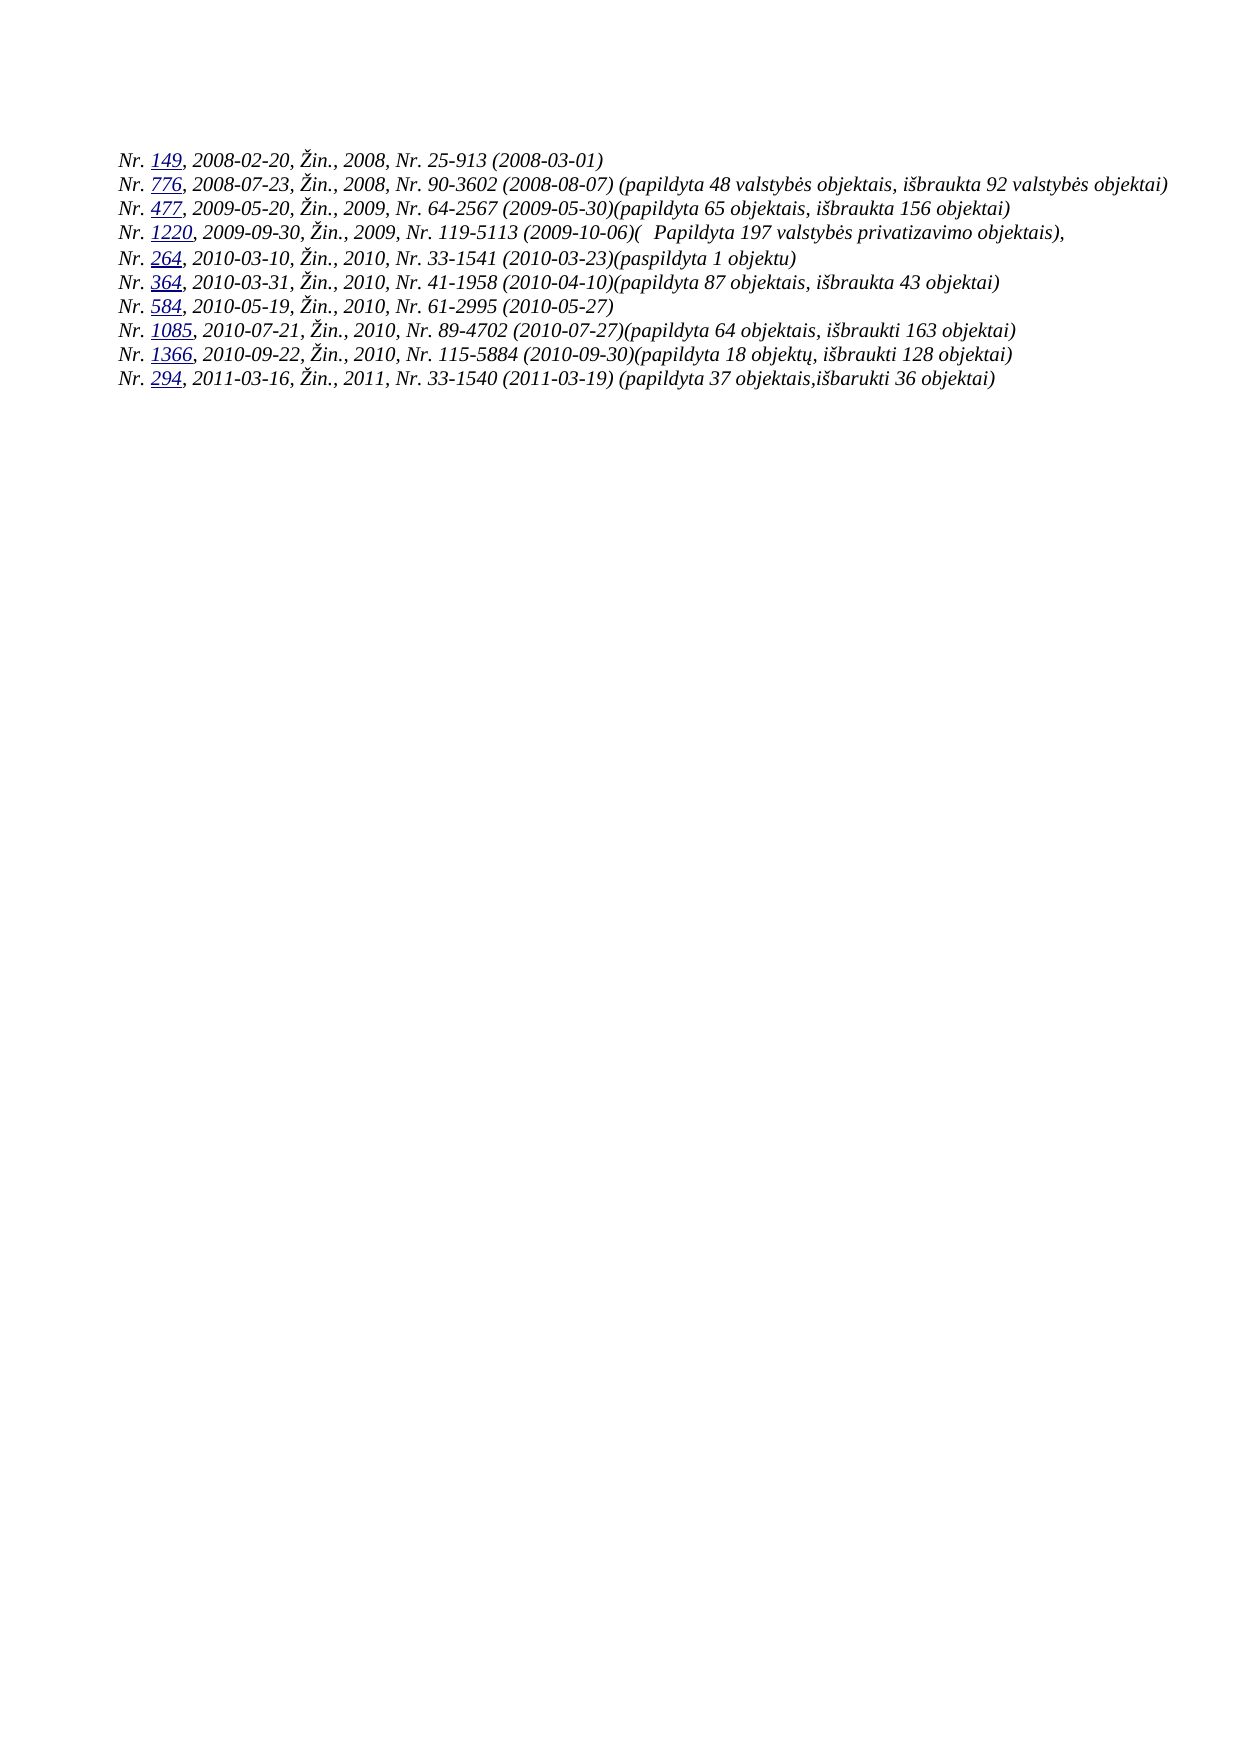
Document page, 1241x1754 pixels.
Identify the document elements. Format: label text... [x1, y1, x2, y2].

text Nr. 149, 2008-02-20, Žin., 2008, Nr. 25-913 (2008-03-01) [118, 148, 1181, 172]
text Nr. 364, 2010-03-31, Žin., 2010, Nr. 41-1958 (2010-04-10)(papildyta 87 objektais, išbraukta 43 objektai) [118, 270, 1181, 294]
text Nr. 776, 2008-07-23, Žin., 2008, Nr. 90-3602 (2008-08-07) (papildyta 48 valstybės objektais, išbraukta 92 valstybės objektai) [118, 172, 1181, 196]
text Nr. 1366, 2010-09-22, Žin., 2010, Nr. 115-5884 (2010-09-30)(papildyta 18 objektų, išbraukti 128 objektai) [118, 342, 1181, 366]
text Nr. 584, 2010-05-19, Žin., 2010, Nr. 61-2995 (2010-05-27) [118, 294, 1181, 318]
text Nr. 264, 2010-03-10, Žin., 2010, Nr. 33-1541 (2010-03-23)(paspildyta 1 objektu) [118, 246, 1181, 270]
text Nr. 1220, 2009-09-30, Žin., 2009, Nr. 119-5113 (2009-10-06)( Papildyta 197 valstybės privatizavimo objektais), [118, 220, 1181, 246]
text Nr. 1085, 2010-07-21, Žin., 2010, Nr. 89-4702 (2010-07-27)(papildyta 64 objektais, išbraukti 163 objektai) [118, 318, 1181, 342]
text Nr. 477, 2009-05-20, Žin., 2009, Nr. 64-2567 (2009-05-30)(papildyta 65 objektais, išbraukta 156 objektai) [118, 196, 1181, 220]
text Nr. 294, 2011-03-16, Žin., 2011, Nr. 33-1540 (2011-03-19) (papildyta 37 objektais,išbarukti 36 objektai) [118, 366, 1181, 390]
